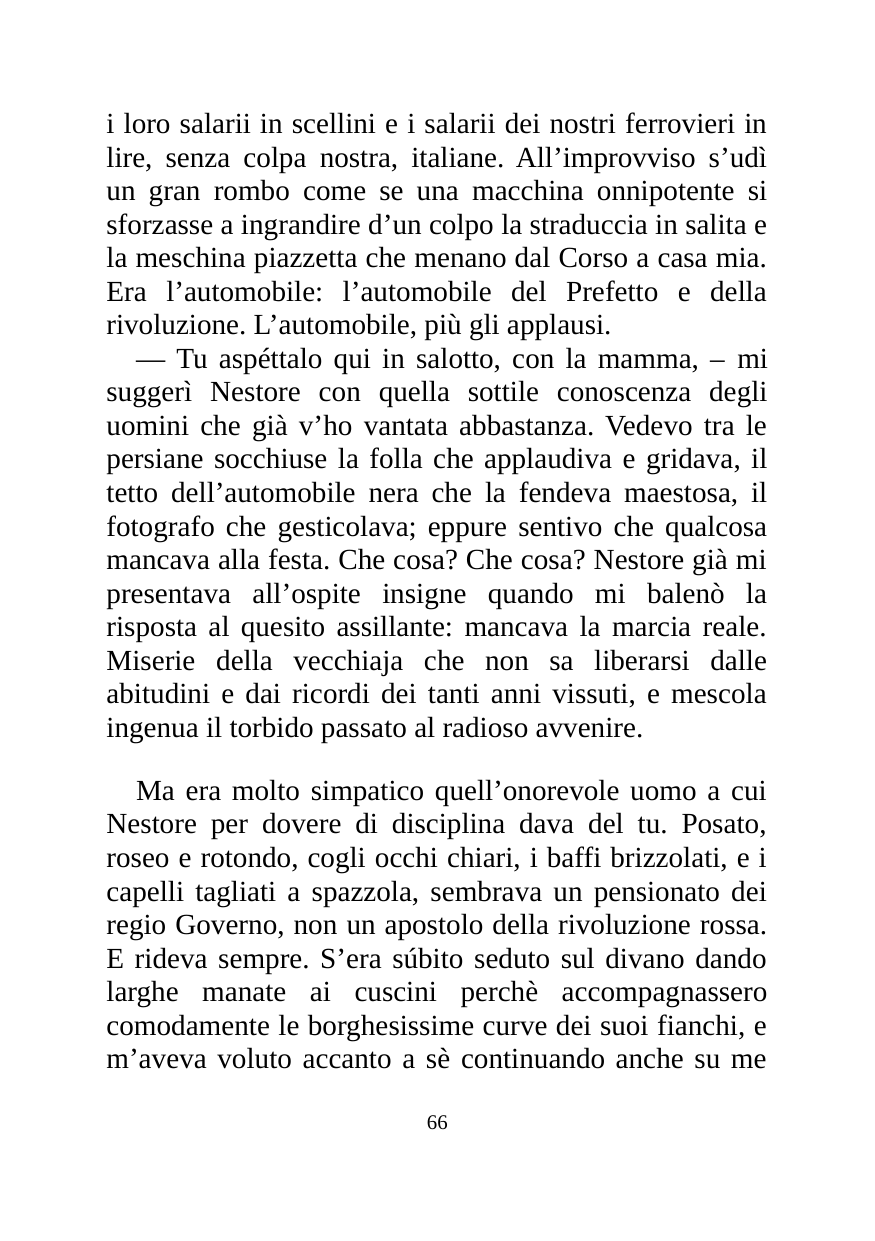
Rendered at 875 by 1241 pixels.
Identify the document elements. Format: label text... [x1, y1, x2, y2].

text — Tu aspéttalo qui in salotto, con la mamma, – mi suggerì Nestore con quella sottile conoscenza degli uomini che già v’ho vantata abbastanza. Vedevo tra le persiane socchiuse la folla che applaudiva e gridava, il tetto dell’automobile nera che la fendeva maestosa, il fotografo che gesticolava; eppure sentivo che qualcosa mancava alla festa. Che cosa? Che cosa? Nestore già mi presentava all’ospite insigne quando mi balenò la risposta al quesito assillante: mancava la marcia reale. Miserie della vecchiaja che non sa liberarsi dalle abitudini e dai ricordi dei tanti anni vissuti, e mescola ingenua il torbido passato al radioso avvenire. [106, 341, 768, 743]
text Ma era molto simpatico quell’onorevole uomo a cui Nestore per dovere di disciplina dava del tu. Posato, roseo e rotondo, cogli occhi chiari, i baffi brizzolati, e i capelli tagliati a spazzola, sembrava un pensionato dei regio Governo, non un apostolo della rivoluzione rossa. E rideva sempre. S’era súbito seduto sul divano dando larghe manate ai cuscini perchè accompagnassero comodamente le borghesissime curve dei suoi fianchi, e m’aveva voluto accanto a sè continuando anche su me [106, 773, 768, 1075]
text i loro salarii in scellini e i salarii dei nostri ferrovieri in lire, senza colpa nostra, italiane. All’improvviso s’udì un gran rombo come se una macchina onnipotente si sforzasse a ingrandire d’un colpo la straduccia in salita e la meschina piazzetta che menano dal Corso a casa mia. Era l’automobile: l’automobile del Prefetto e della rivoluzione. L’automobile, più gli applausi. [106, 106, 768, 341]
